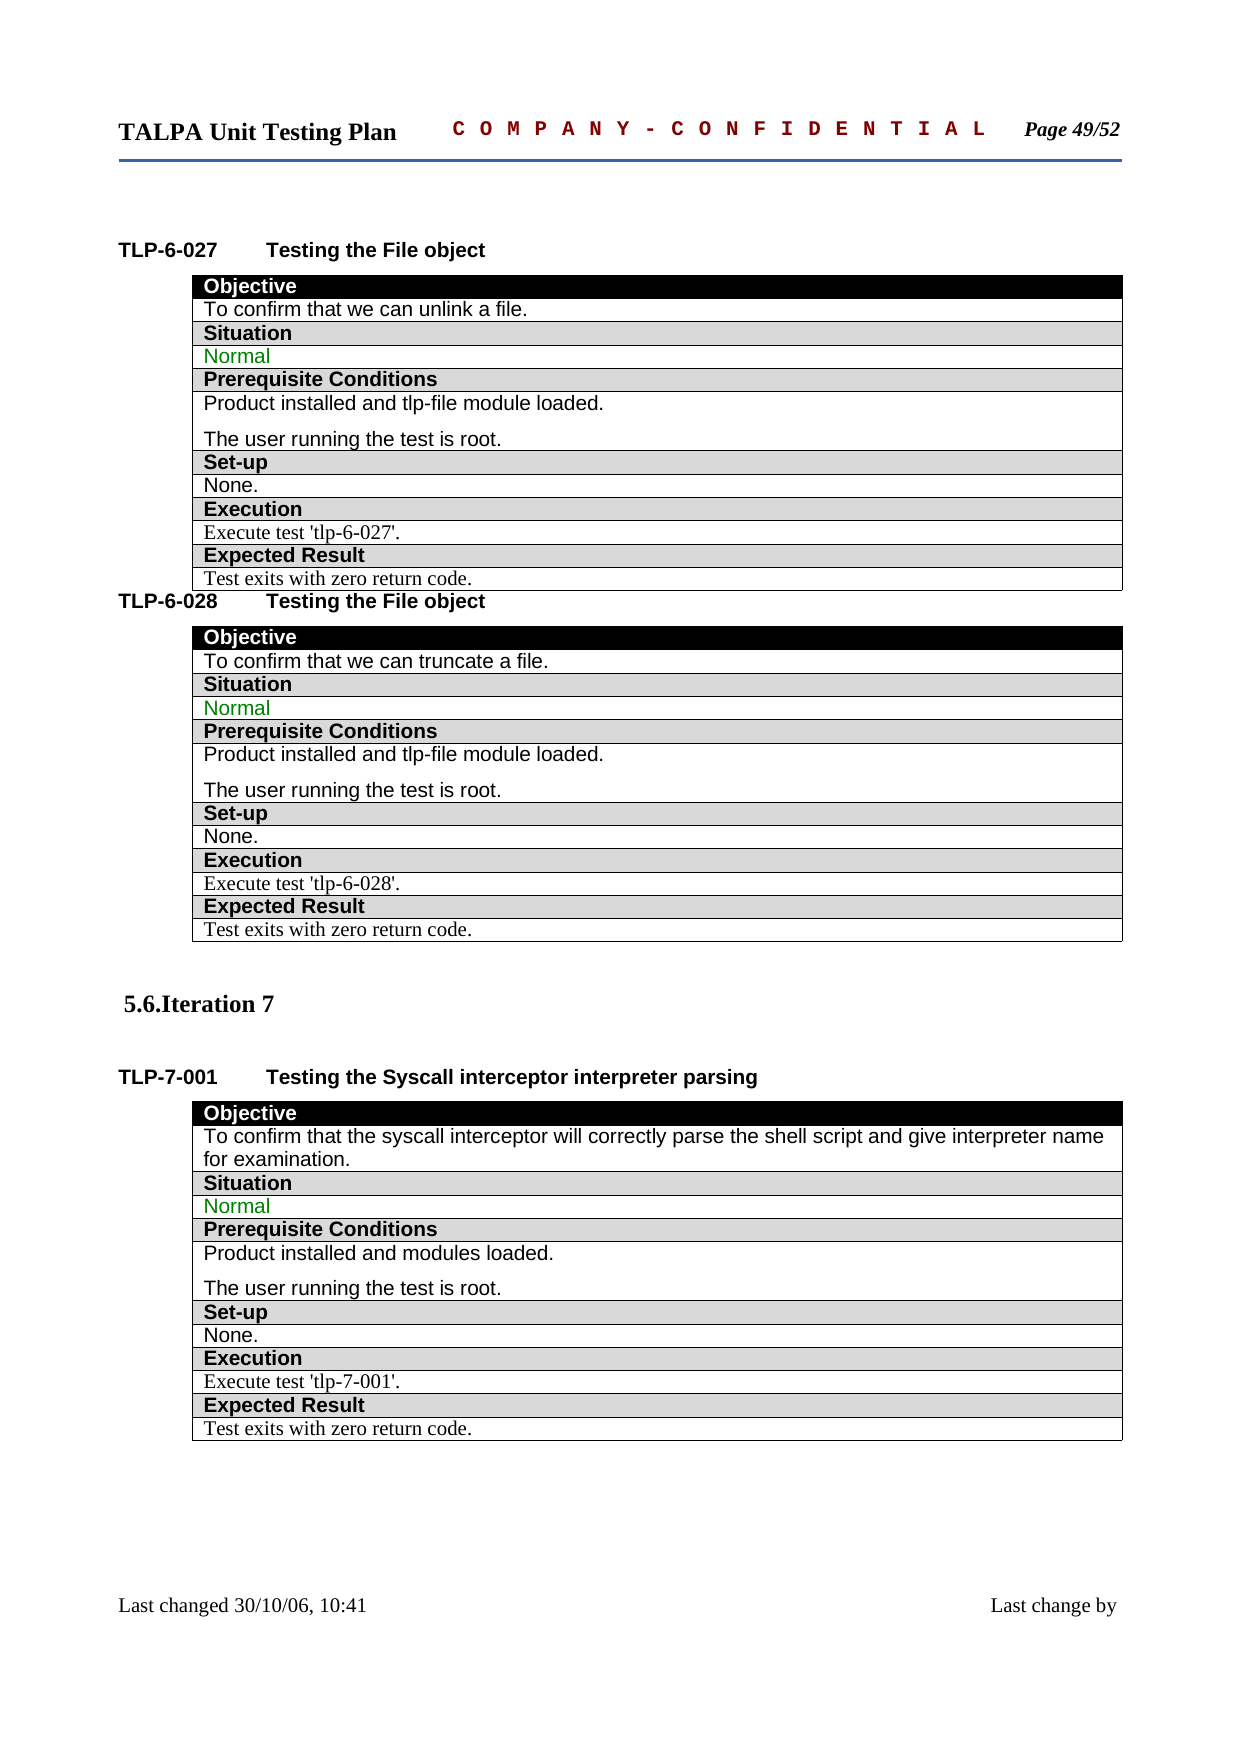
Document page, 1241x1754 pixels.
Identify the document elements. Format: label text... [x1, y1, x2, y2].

table_cell Expected Result [193, 545, 1122, 567]
table_cell Execute test 'tlp-6-028'. [193, 873, 1122, 895]
table_cell Prerequisite Conditions [193, 369, 1122, 391]
subtitle Iteration 7 [124, 990, 1122, 1017]
table_cell Normal [193, 346, 1122, 368]
text TLP-7-001 Testing the Syscall interceptor interpreter parsing [118, 1065, 1122, 1089]
table_cell Product installed and tlp-file module loaded. The user running the test is root. [193, 392, 1122, 450]
text TLP-6-028 Testing the File object [118, 590, 1122, 613]
table_cell Prerequisite Conditions [193, 720, 1122, 743]
table_cell Test exits with zero return code. [193, 919, 1122, 941]
table_header Objective [193, 1102, 1122, 1125]
table_cell Expected Result [193, 1394, 1122, 1417]
table_cell Execute test 'tlp-6-027'. [193, 521, 1122, 544]
table_cell Execute test 'tlp-7-001'. [193, 1371, 1122, 1393]
table_header Objective [193, 627, 1122, 649]
table_cell Normal [193, 1196, 1122, 1218]
table_cell To confirm that we can unlink a file. [193, 299, 1122, 321]
table_header Objective [193, 276, 1122, 298]
table_cell Situation [193, 674, 1122, 696]
table_cell Expected Result [193, 896, 1122, 918]
table_cell Execution [193, 1348, 1122, 1370]
table_cell To confirm that we can truncate a file. [193, 650, 1122, 673]
table_cell Test exits with zero return code. [193, 1418, 1122, 1440]
table_cell Situation [193, 1172, 1122, 1195]
table_cell None. [193, 826, 1122, 848]
table_cell None. [193, 475, 1122, 497]
table_cell None. [193, 1325, 1122, 1347]
table_cell Set-up [193, 803, 1122, 825]
table_cell Set-up [193, 1301, 1122, 1324]
table_cell Prerequisite Conditions [193, 1219, 1122, 1241]
table_cell Product installed and modules loaded. The user running the test is root. [193, 1242, 1122, 1300]
table_cell Execution [193, 849, 1122, 872]
table_cell Set-up [193, 451, 1122, 474]
table_cell Execution [193, 498, 1122, 520]
table_cell To confirm that the syscall interceptor will correctly parse the shell script and give interpreter name for examination. [193, 1126, 1122, 1171]
table_cell Test exits with zero return code. [193, 568, 1122, 590]
table_cell Situation [193, 322, 1122, 345]
table_cell Product installed and tlp-file module loaded. The user running the test is root. [193, 744, 1122, 802]
table_cell Normal [193, 697, 1122, 719]
text TLP-6-027 Testing the File object [118, 239, 1122, 262]
